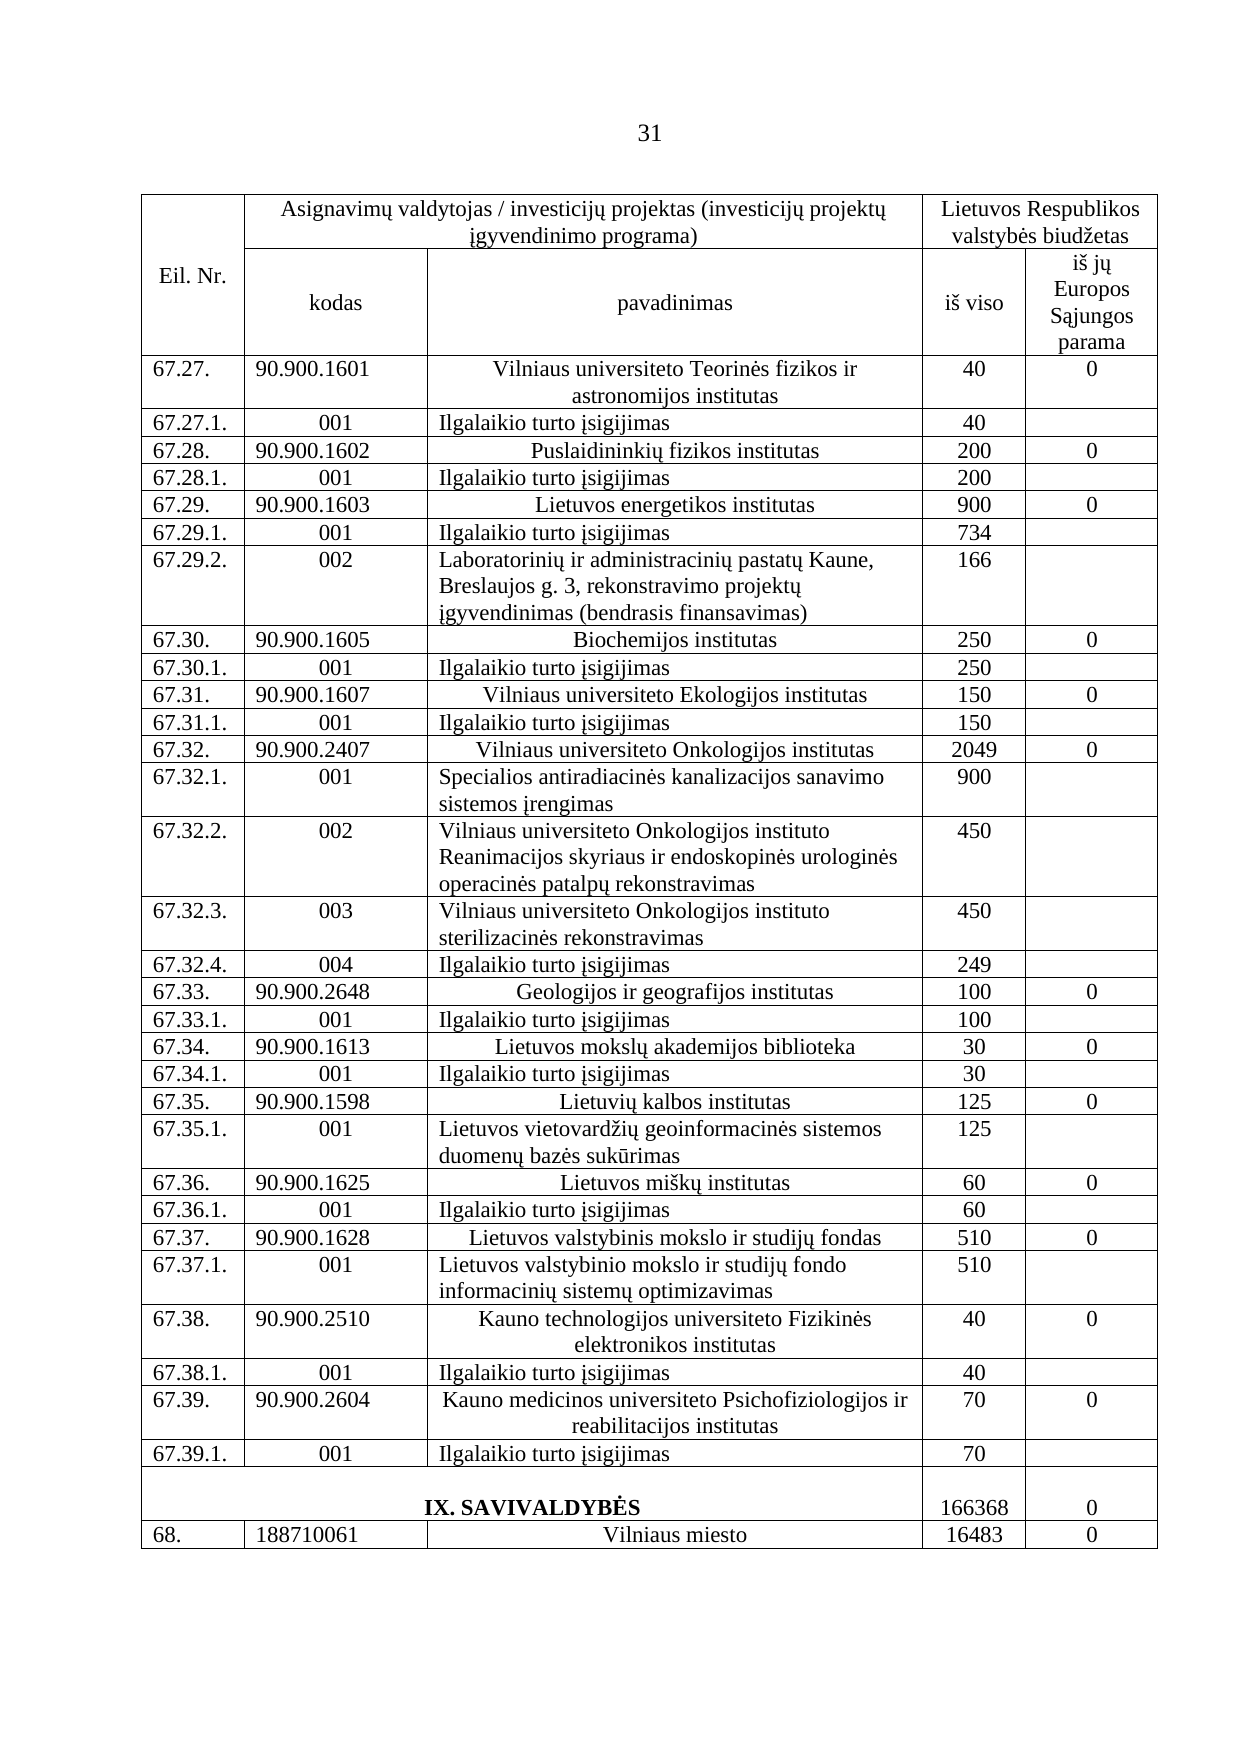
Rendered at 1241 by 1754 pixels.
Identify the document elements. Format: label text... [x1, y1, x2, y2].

table_cell [1026, 1359, 1157, 1385]
table_cell 67.35. [142, 1088, 244, 1114]
table_cell 67.38. [142, 1305, 244, 1358]
table_cell Ilgalaikio turto įsigijimas [428, 519, 922, 545]
table_cell 67.33.1. [142, 1006, 244, 1032]
table_header Asignavimų valdytojas / investicijų projektas (investicijų projektų įgyvendinimo programa) [245, 195, 922, 248]
table_cell [1026, 519, 1157, 545]
table_cell 0 [1026, 1305, 1157, 1358]
table_cell Kauno medicinos universiteto Psichofiziologijos ir reabilitacijos institutas [428, 1386, 922, 1439]
table_cell [1026, 1440, 1157, 1466]
table_cell Vilniaus universiteto Onkologijos institutas [428, 736, 922, 762]
table_cell 30 [923, 1033, 1025, 1059]
table_cell 249 [923, 951, 1025, 977]
table_cell 67.30. [142, 626, 244, 653]
table_cell 0 [1026, 1169, 1157, 1195]
table_cell 125 [923, 1088, 1025, 1114]
table_cell 150 [923, 681, 1025, 707]
table_cell 200 [923, 437, 1025, 463]
table_cell 0 [1026, 1467, 1157, 1520]
table_cell Laboratorinių ir administracinių pastatų Kaune, Breslaujos g. 3, rekonstravimo projektų įgyvendinimas (bendrasis finansavimas) [428, 546, 922, 625]
table_cell 0 [1026, 736, 1157, 762]
table_cell 67.29.2. [142, 546, 244, 625]
table_cell 001 [245, 763, 427, 816]
table_cell 90.900.2407 [245, 736, 427, 762]
table_cell [1026, 654, 1157, 680]
table_header Lietuvos Respublikos valstybės biudžetas [923, 195, 1157, 248]
table_cell 001 [245, 1440, 427, 1466]
table_cell 67.34. [142, 1033, 244, 1059]
table_cell Ilgalaikio turto įsigijimas [428, 1440, 922, 1466]
table_cell 67.37.1. [142, 1251, 244, 1304]
table_cell 90.900.1603 [245, 491, 427, 518]
table_cell [1026, 464, 1157, 490]
table_cell 90.900.1613 [245, 1033, 427, 1059]
table_cell 67.32. [142, 736, 244, 762]
table_cell 67.30.1. [142, 654, 244, 680]
table_cell 0 [1026, 681, 1157, 707]
table_cell 200 [923, 464, 1025, 490]
table_cell 90.900.1628 [245, 1224, 427, 1250]
table_cell 67.28.1. [142, 464, 244, 490]
table_cell Kauno technologijos universiteto Fizikinės elektronikos institutas [428, 1305, 922, 1358]
table_cell Lietuvos miškų institutas [428, 1169, 922, 1195]
table_cell 0 [1026, 978, 1157, 1005]
table_cell 004 [245, 951, 427, 977]
table_cell 40 [923, 409, 1025, 436]
table_cell 67.34.1. [142, 1061, 244, 1087]
table_cell 90.900.1625 [245, 1169, 427, 1195]
table_cell Vilniaus universiteto Ekologijos institutas [428, 681, 922, 707]
table_cell [1026, 763, 1157, 816]
table_cell 67.32.4. [142, 951, 244, 977]
table_cell Lietuvos energetikos institutas [428, 491, 922, 518]
table_cell 001 [245, 1359, 427, 1385]
table_cell Ilgalaikio turto įsigijimas [428, 409, 922, 436]
table_cell 67.36.1. [142, 1196, 244, 1223]
table_cell 510 [923, 1224, 1025, 1250]
table_cell [1026, 709, 1157, 735]
table_cell 001 [245, 519, 427, 545]
table_cell 0 [1026, 1224, 1157, 1250]
table_cell 166368 [923, 1467, 1025, 1520]
table_cell 0 [1026, 1521, 1157, 1547]
table_cell 90.900.1605 [245, 626, 427, 653]
table_cell 0 [1026, 491, 1157, 518]
table_cell 001 [245, 709, 427, 735]
table_cell 40 [923, 1359, 1025, 1385]
table_cell Biochemijos institutas [428, 626, 922, 653]
table_cell 67.36. [142, 1169, 244, 1195]
table_cell 67.27.1. [142, 409, 244, 436]
table_cell [1026, 409, 1157, 436]
table_cell iš jų Europos Sąjungos parama [1026, 249, 1157, 354]
table_cell [1026, 1196, 1157, 1223]
table_cell Ilgalaikio turto įsigijimas [428, 654, 922, 680]
table_cell 70 [923, 1440, 1025, 1466]
table_cell kodas [245, 249, 427, 354]
table_cell Geologijos ir geografijos institutas [428, 978, 922, 1005]
table_cell Vilniaus miesto [428, 1521, 922, 1547]
table_cell Lietuvos mokslų akademijos biblioteka [428, 1033, 922, 1059]
table_cell 100 [923, 1006, 1025, 1032]
table_cell Ilgalaikio turto įsigijimas [428, 1196, 922, 1223]
table_cell 67.31. [142, 681, 244, 707]
table_cell 125 [923, 1115, 1025, 1168]
table_cell Ilgalaikio turto įsigijimas [428, 1006, 922, 1032]
table_cell Lietuvių kalbos institutas [428, 1088, 922, 1114]
table_cell 250 [923, 654, 1025, 680]
table_cell 67.33. [142, 978, 244, 1005]
table_cell 67.32.1. [142, 763, 244, 816]
table_cell 001 [245, 1061, 427, 1087]
table_cell IX. SAVIVALDYBĖS [142, 1467, 922, 1520]
table_cell Lietuvos valstybinio mokslo ir studijų fondo informacinių sistemų optimizavimas [428, 1251, 922, 1304]
table_cell 001 [245, 1251, 427, 1304]
table_cell 90.900.2510 [245, 1305, 427, 1358]
table_cell 67.38.1. [142, 1359, 244, 1385]
table_cell 002 [245, 817, 427, 896]
table_cell 150 [923, 709, 1025, 735]
table_cell 16483 [923, 1521, 1025, 1547]
table_cell Ilgalaikio turto įsigijimas [428, 951, 922, 977]
table_cell 90.900.1598 [245, 1088, 427, 1114]
table_cell 67.27. [142, 356, 244, 408]
table_cell Ilgalaikio turto įsigijimas [428, 709, 922, 735]
table_cell pavadinimas [428, 249, 922, 354]
table_cell 68. [142, 1521, 244, 1547]
table_cell 40 [923, 1305, 1025, 1358]
table_cell 001 [245, 1115, 427, 1168]
table_cell [1026, 1251, 1157, 1304]
table_cell 60 [923, 1169, 1025, 1195]
table_cell Lietuvos valstybinis mokslo ir studijų fondas [428, 1224, 922, 1250]
table_cell Vilniaus universiteto Onkologijos instituto sterilizacinės rekonstravimas [428, 897, 922, 950]
table_cell 67.29.1. [142, 519, 244, 545]
table_cell 67.32.2. [142, 817, 244, 896]
table_cell 0 [1026, 626, 1157, 653]
table_cell 001 [245, 409, 427, 436]
table_cell 67.39.1. [142, 1440, 244, 1466]
table_cell [1026, 1006, 1157, 1032]
table_cell 001 [245, 1006, 427, 1032]
table_cell [1026, 1061, 1157, 1087]
table_cell 0 [1026, 1386, 1157, 1439]
table_cell 67.35.1. [142, 1115, 244, 1168]
table_cell [1026, 546, 1157, 625]
table_cell 40 [923, 356, 1025, 408]
table_cell 100 [923, 978, 1025, 1005]
table_cell 67.39. [142, 1386, 244, 1439]
table_cell 0 [1026, 356, 1157, 408]
table_cell 30 [923, 1061, 1025, 1087]
table_cell 90.900.2648 [245, 978, 427, 1005]
table_cell 001 [245, 654, 427, 680]
table_cell 900 [923, 763, 1025, 816]
table_header Eil. Nr. [142, 195, 244, 354]
table_cell 900 [923, 491, 1025, 518]
table_cell 450 [923, 897, 1025, 950]
table_cell Vilniaus universiteto Teorinės fizikos ir astronomijos institutas [428, 356, 922, 408]
table_cell 510 [923, 1251, 1025, 1304]
table_cell 90.900.1602 [245, 437, 427, 463]
table_cell Vilniaus universiteto Onkologijos instituto Reanimacijos skyriaus ir endoskopinės urologinės operacinės patalpų rekonstravimas [428, 817, 922, 896]
table_cell 0 [1026, 1088, 1157, 1114]
table_cell 188710061 [245, 1521, 427, 1547]
table_cell Ilgalaikio turto įsigijimas [428, 464, 922, 490]
table_cell 734 [923, 519, 1025, 545]
table_cell 60 [923, 1196, 1025, 1223]
table_cell 67.37. [142, 1224, 244, 1250]
table_cell [1026, 897, 1157, 950]
table_cell 450 [923, 817, 1025, 896]
table_cell 67.32.3. [142, 897, 244, 950]
table_cell 67.28. [142, 437, 244, 463]
table_cell [1026, 817, 1157, 896]
table_cell 67.31.1. [142, 709, 244, 735]
table_cell [1026, 951, 1157, 977]
table_cell 2049 [923, 736, 1025, 762]
table_cell Lietuvos vietovardžių geoinformacinės sistemos duomenų bazės sukūrimas [428, 1115, 922, 1168]
table_cell iš viso [923, 249, 1025, 354]
table_cell 90.900.1607 [245, 681, 427, 707]
table_cell 70 [923, 1386, 1025, 1439]
table_cell 003 [245, 897, 427, 950]
table_cell 67.29. [142, 491, 244, 518]
table_cell 0 [1026, 1033, 1157, 1059]
table_cell 002 [245, 546, 427, 625]
table_cell 250 [923, 626, 1025, 653]
table_cell 001 [245, 464, 427, 490]
table_cell 001 [245, 1196, 427, 1223]
table_cell 166 [923, 546, 1025, 625]
table_cell Ilgalaikio turto įsigijimas [428, 1359, 922, 1385]
table_cell [1026, 1115, 1157, 1168]
table_cell Ilgalaikio turto įsigijimas [428, 1061, 922, 1087]
table_cell 90.900.2604 [245, 1386, 427, 1439]
table_cell 90.900.1601 [245, 356, 427, 408]
table_cell Specialios antiradiacinės kanalizacijos sanavimo sistemos įrengimas [428, 763, 922, 816]
table_cell 0 [1026, 437, 1157, 463]
table_cell Puslaidininkių fizikos institutas [428, 437, 922, 463]
